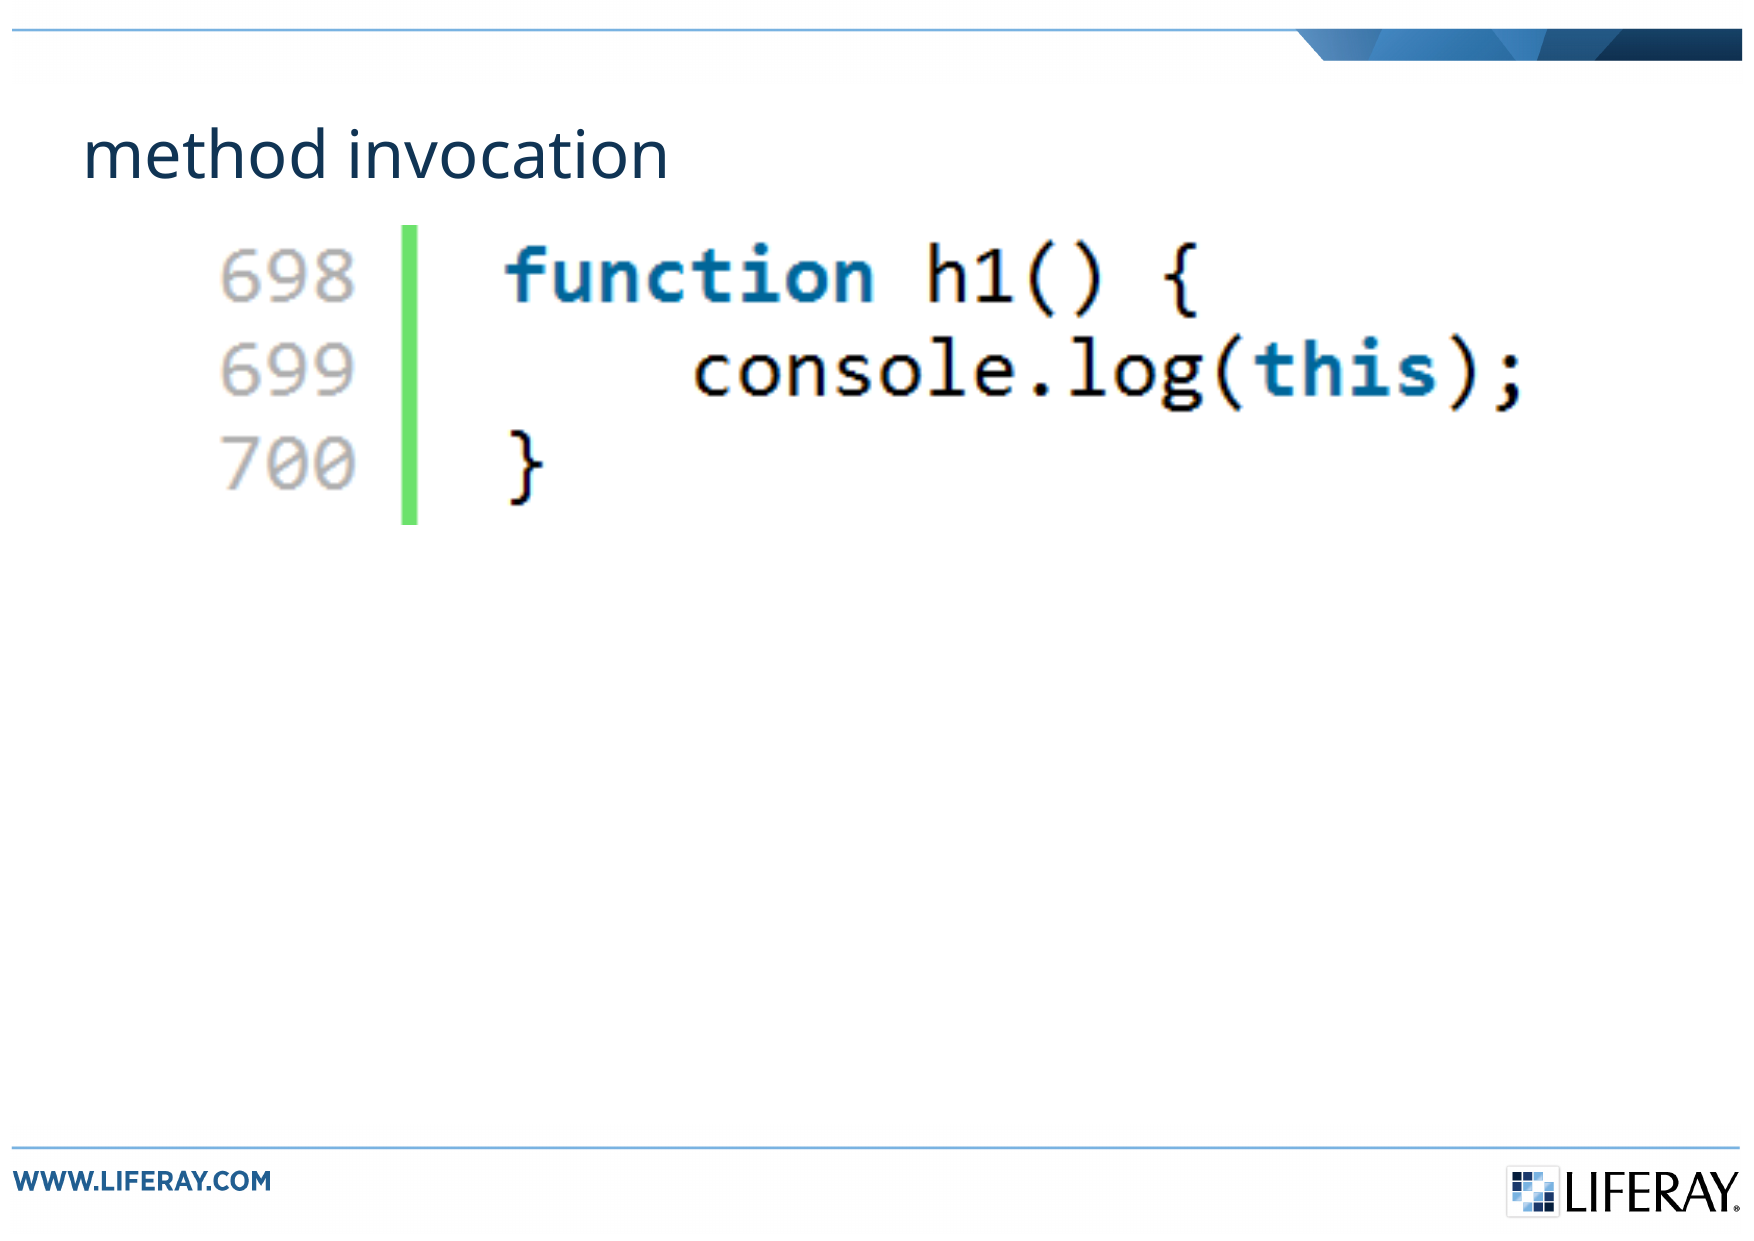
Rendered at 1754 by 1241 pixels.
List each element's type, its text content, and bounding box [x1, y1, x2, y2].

picture [187, 225, 1541, 526]
picture [10, 1124, 1741, 1234]
picture [12, 0, 1743, 84]
title method invocation [82, 49, 1571, 257]
